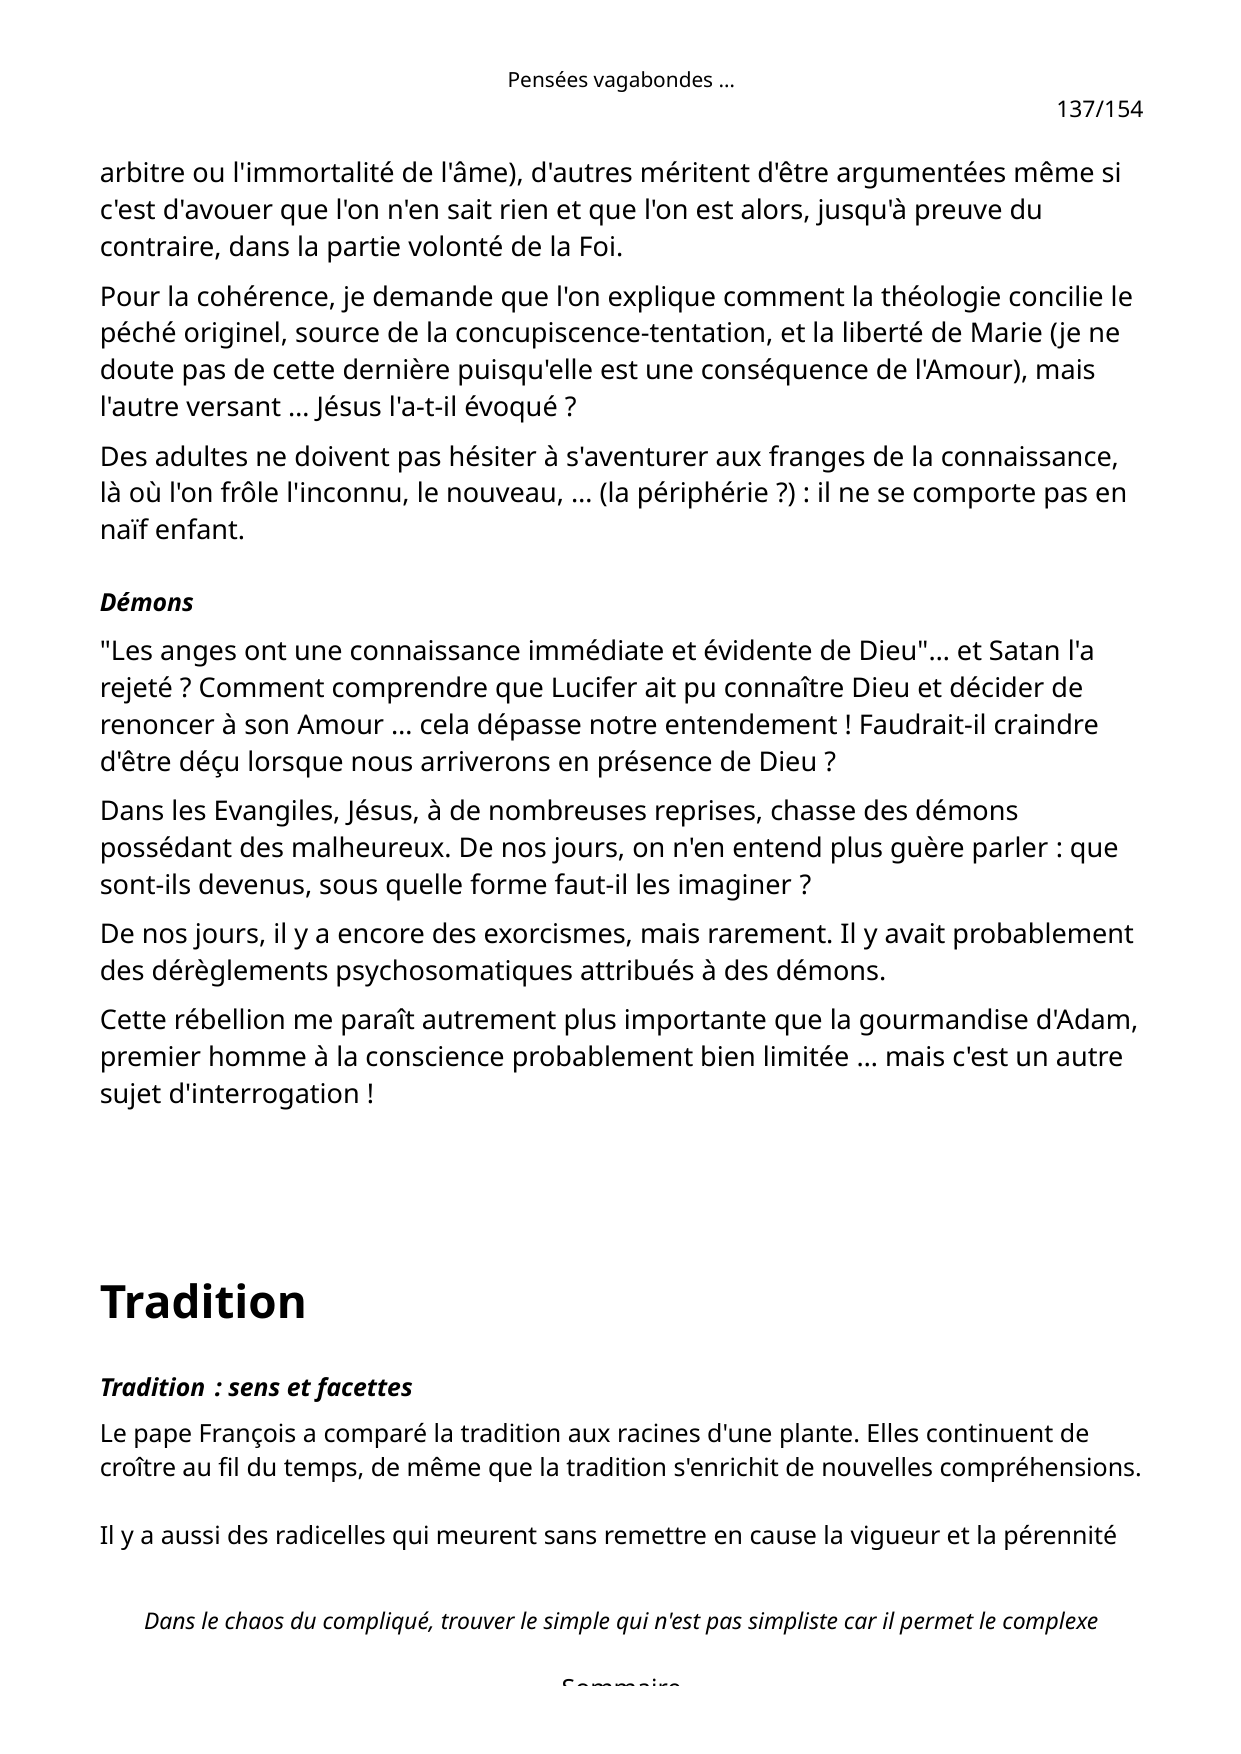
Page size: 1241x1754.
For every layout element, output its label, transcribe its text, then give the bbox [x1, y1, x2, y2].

text "Les anges ont une connaissance immédiate et évidente de Dieu"… et Satan l'a rejeté ? Comment comprendre que Lucifer ait pu connaître Dieu et décider de renoncer à son Amour … cela dépasse notre entendement ! Faudrait-il craindre d'être déçu lorsque nous arriverons en présence de Dieu ? [99, 631, 1143, 779]
subtitle Tradition [99, 1269, 1143, 1332]
text De nos jours, il y a encore des exorcismes, mais rarement. Il y avait probablement des dérèglements psychosomatiques attribués à des démons. [99, 914, 1143, 988]
text Cette rébellion me paraît autrement plus importante que la gourmandise d'Adam, premier homme à la conscience probablement bien limitée … mais c'est un autre sujet d'interrogation ! [99, 1001, 1143, 1111]
text arbitre ou l'immortalité de l'âme), d'autres méritent d'être argumentées même si c'est d'avouer que l'on n'en sait rien et que l'on est alors, jusqu'à preuve du contraire, dans la partie volonté de la Foi. [99, 154, 1143, 264]
subtitle Tradition : sens et facettes [99, 1369, 1143, 1403]
text Dans les Evangiles, Jésus, à de nombreuses reprises, chasse des démons possédant des malheureux. De nos jours, on n'en entend plus guère parler : que sont-ils devenus, sous quelle forme faut-il les imaginer ? [99, 791, 1143, 902]
subtitle Démons [99, 585, 1143, 619]
text Des adultes ne doivent pas hésiter à s'aventurer aux franges de la connaissance, là où l'on frôle l'inconnu, le nouveau, … (la périphérie ?) : il ne se comporte pas en naïf enfant. [99, 437, 1143, 548]
text Le pape François a comparé la tradition aux racines d'une plante. Elles continuent de croître au fil du temps, de même que la tradition s'enrichit de nouvelles compréhensions. Il y a aussi des radicelles qui meurent sans remettre en cause la vigueur et la pérennité [99, 1416, 1143, 1552]
text Pour la cohérence, je demande que l'on explique comment la théologie concilie le péché originel, source de la concupiscence-tentation, et la liberté de Marie (je ne doute pas de cette dernière puisqu'elle est une conséquence de l'Amour), mais l'autre versant … Jésus l'a-t-il évoqué ? [99, 277, 1143, 424]
